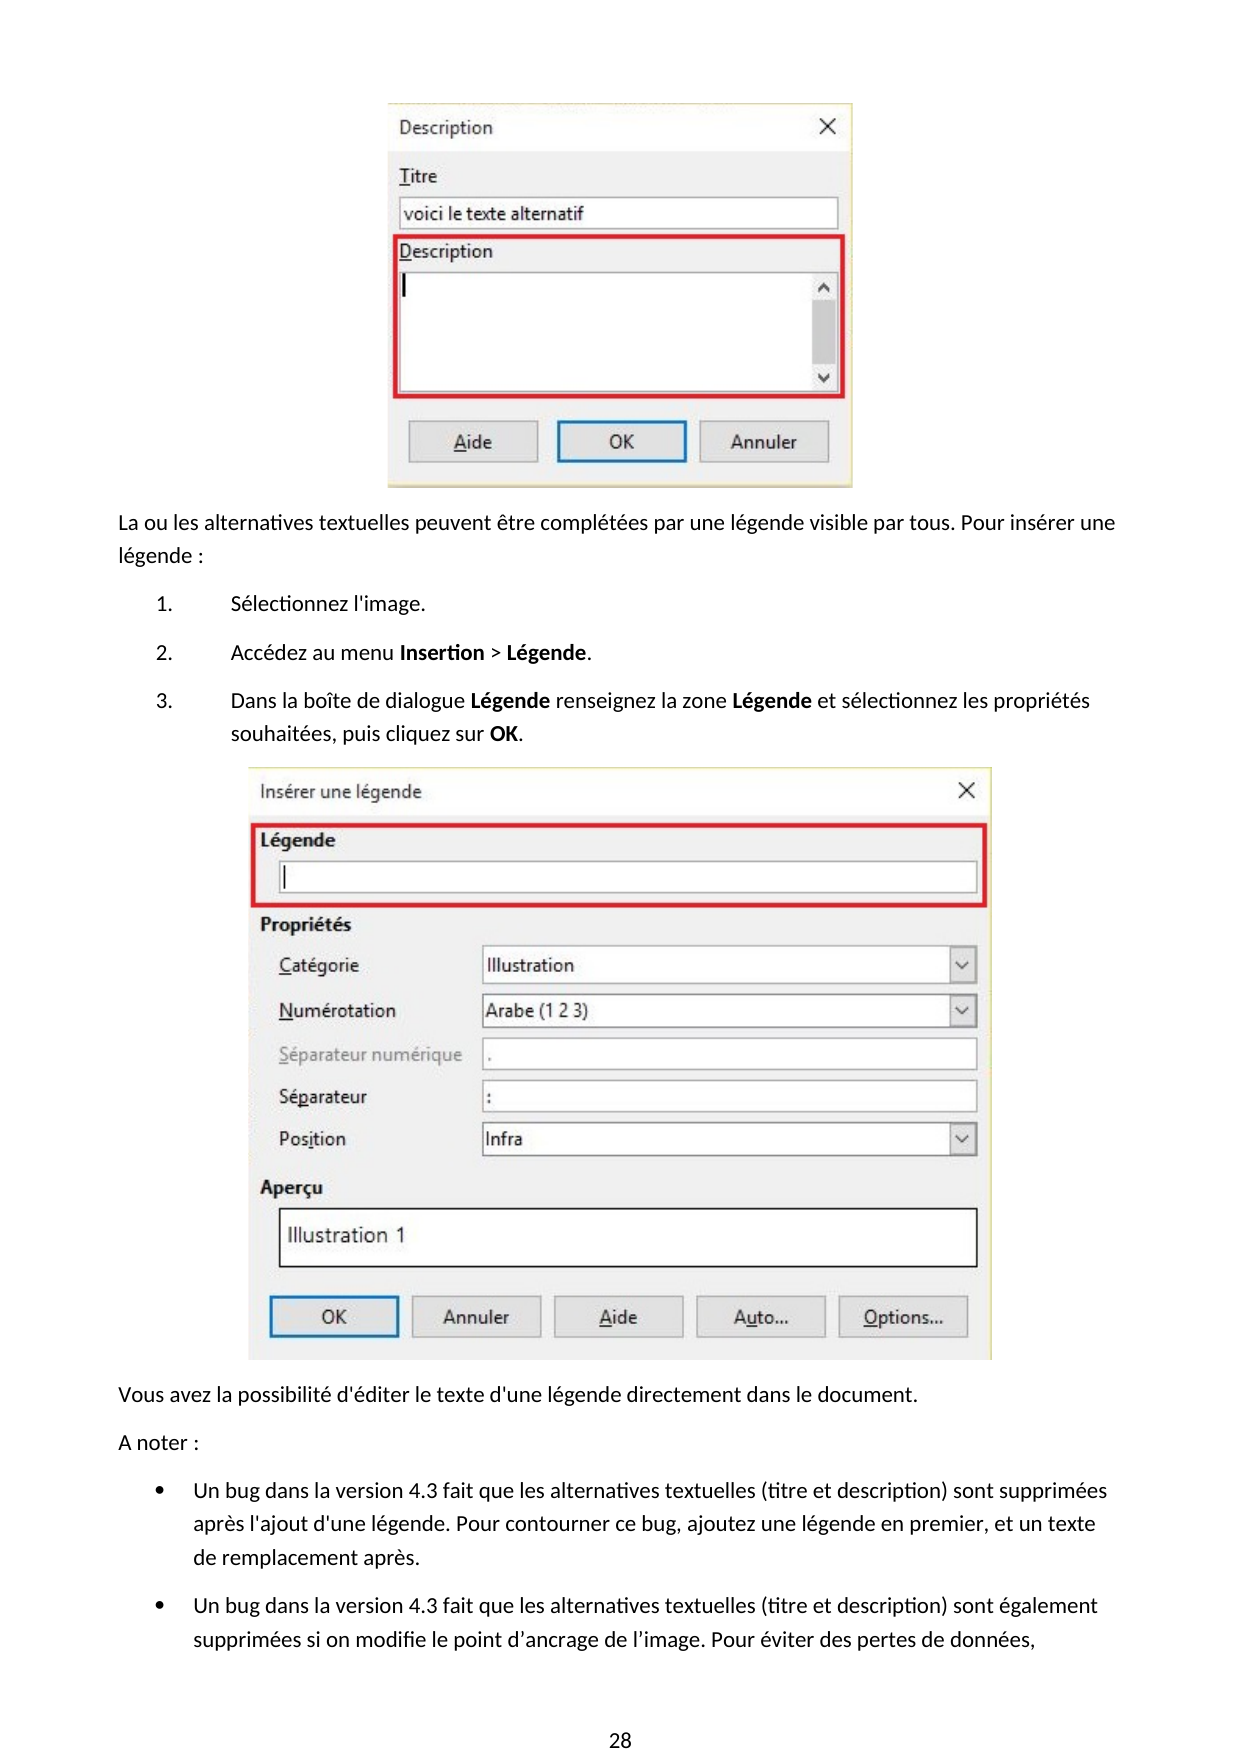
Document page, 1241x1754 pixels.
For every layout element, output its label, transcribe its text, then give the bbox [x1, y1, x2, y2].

list Dans la boîte de dialogue Légende renseignez la zone Légende et sélectionnez les propriétés souhaitées, puis cliquez sur OK. [156, 686, 1122, 747]
text Vous avez la possibilité d'éditer le texte d'une légende directement dans le document. [118, 1380, 1122, 1408]
text La ou les alternatives textuelles peuvent être complétées par une légende visible par tous. Pour insérer une légende : [118, 508, 1122, 569]
text A noter : [118, 1428, 1122, 1456]
picture [387, 103, 853, 488]
list Un bug dans la version 4.3 fait que les alternatives textuelles (titre et description) sont supprimées après l'ajout d'une légende. Pour contourner ce bug, ajoutez une légende en premier, et un texte de remplacement après. [156, 1476, 1122, 1571]
list Accédez au menu Insertion > Légende. [156, 638, 1122, 666]
list Sélectionnez l'image. [156, 589, 1122, 618]
picture [248, 767, 992, 1360]
list Un bug dans la version 4.3 fait que les alternatives textuelles (titre et description) sont également supprimées si on modifie le point d’ancrage de l’image. Pour éviter des pertes de données, [156, 1591, 1122, 1653]
